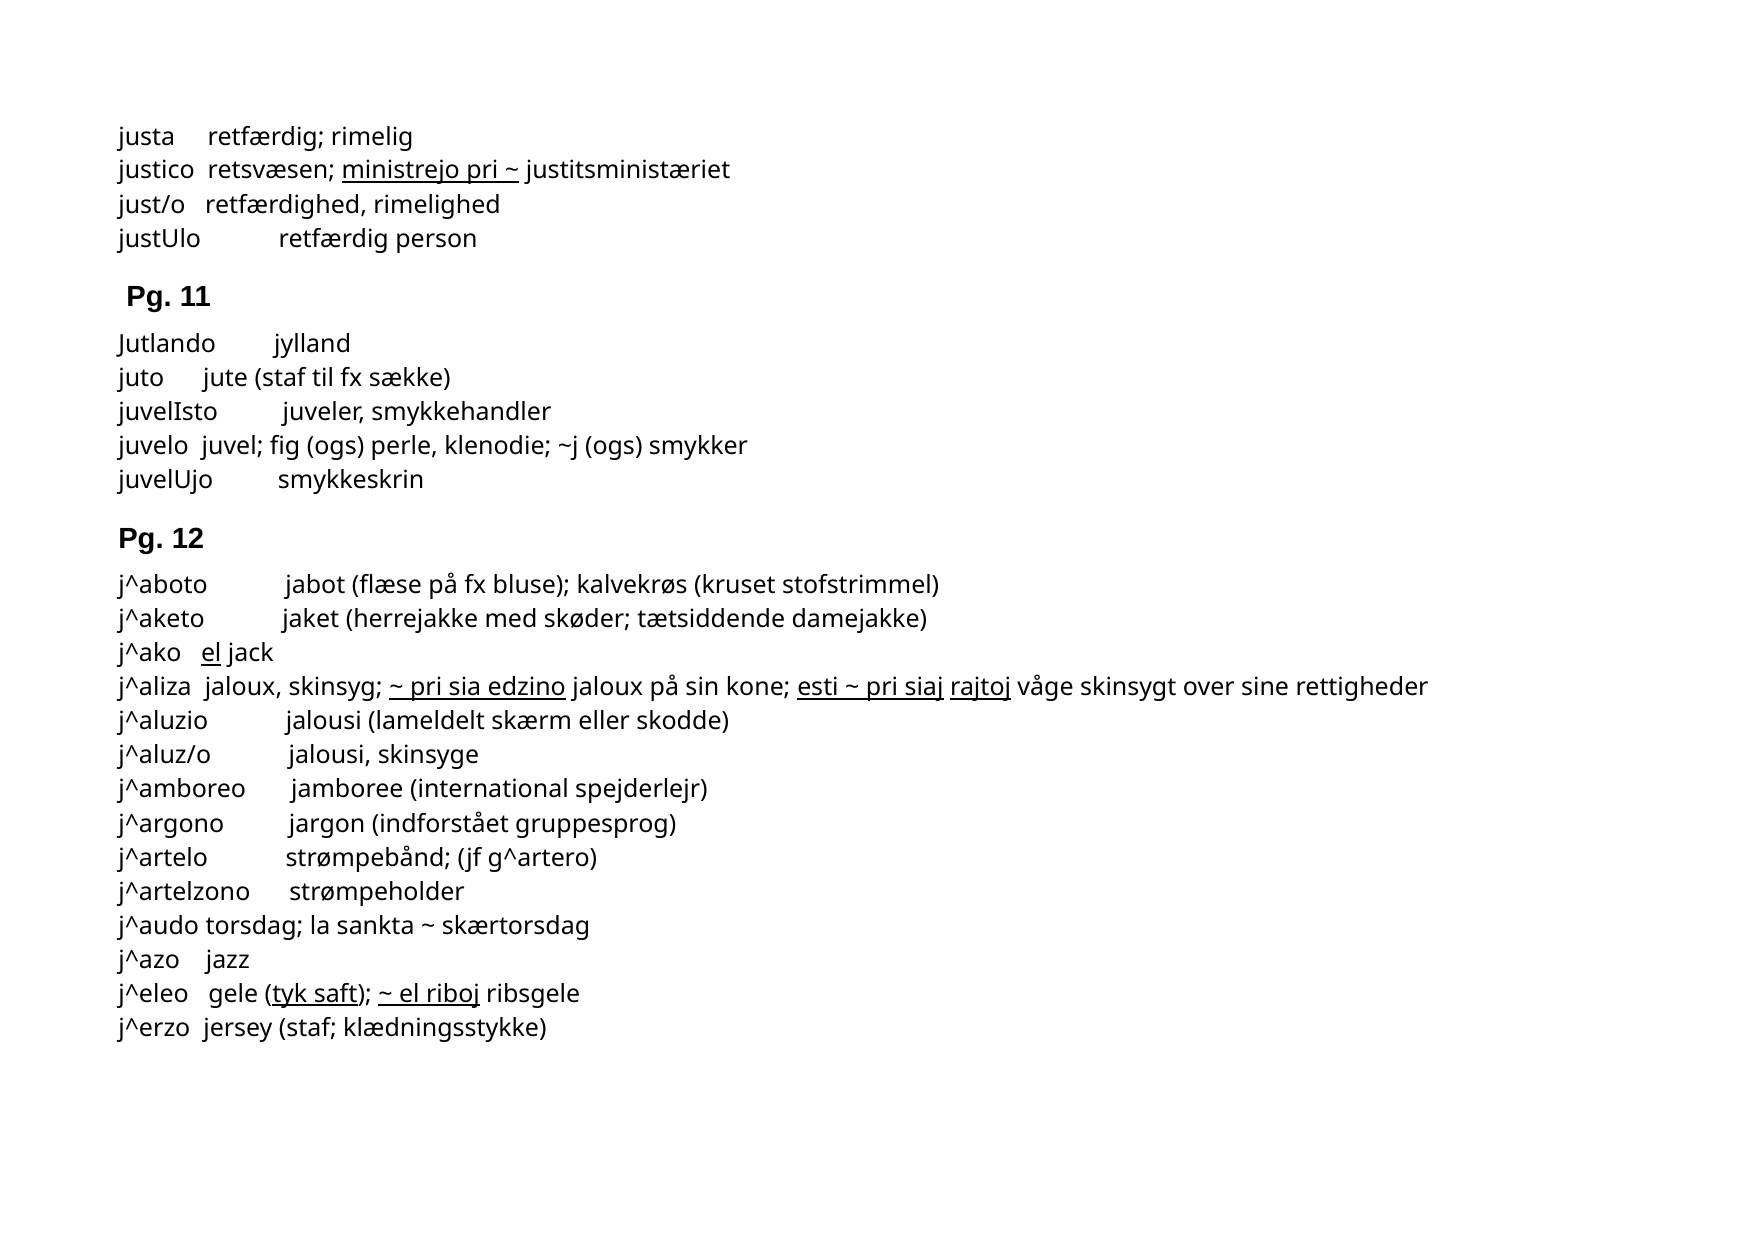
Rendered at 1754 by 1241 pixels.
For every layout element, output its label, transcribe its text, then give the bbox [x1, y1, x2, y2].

text j^artelo strømpebånd; (jf g^artero) [118, 839, 1636, 873]
text justico retsvæsen; ministrejo pri ~ justitsministæriet [118, 152, 1636, 186]
text juvelIsto juveler, smykkehandler [118, 393, 1636, 428]
text j^aliza jaloux, skinsyg; ~ pri sia edzino jaloux på sin kone; esti ~ pri siaj rajtoj våge skinsygt over sine rettigheder [118, 669, 1636, 703]
text Jutlando jylland [118, 325, 1636, 359]
text j^argono jargon (indforstået gruppesprog) [118, 805, 1636, 839]
text j^eleo gele (tyk saft); ~ el riboj ribsgele [118, 976, 1636, 1009]
text juto jute (staf til fx sække) [118, 359, 1636, 393]
text j^azo jazz [118, 941, 1636, 976]
text j^ako el jack [118, 635, 1636, 669]
text j^aluzio jalousi (lameldelt skærm eller skodde) [118, 703, 1636, 737]
text j^artelzono strømpeholder [118, 873, 1636, 907]
text juvelUjo smykkeskrin [118, 462, 1636, 496]
text j^erzo jersey (staf; klædningsstykke) [118, 1009, 1636, 1044]
text j^aboto jabot (flæse på fx bluse); kalvekrøs (kruset stofstrimmel) [118, 567, 1636, 601]
text j^audo torsdag; la sankta ~ skærtorsdag [118, 907, 1636, 941]
text j^aluz/o jalousi, skinsyge [118, 737, 1636, 771]
subtitle Pg. 12 [118, 521, 1636, 554]
text juvelo juvel; fig (ogs) perle, klenodie; ~j (ogs) smykker [118, 428, 1636, 462]
text justa retfærdig; rimelig [118, 118, 1636, 152]
subtitle Pg. 11 [118, 279, 1636, 313]
text just/o retfærdighed, rimelighed [118, 186, 1636, 220]
text justUlo retfærdig person [118, 220, 1636, 254]
text j^amboreo jamboree (international spejderlejr) [118, 771, 1636, 805]
text j^aketo jaket (herrejakke med skøder; tætsiddende damejakke) [118, 601, 1636, 635]
